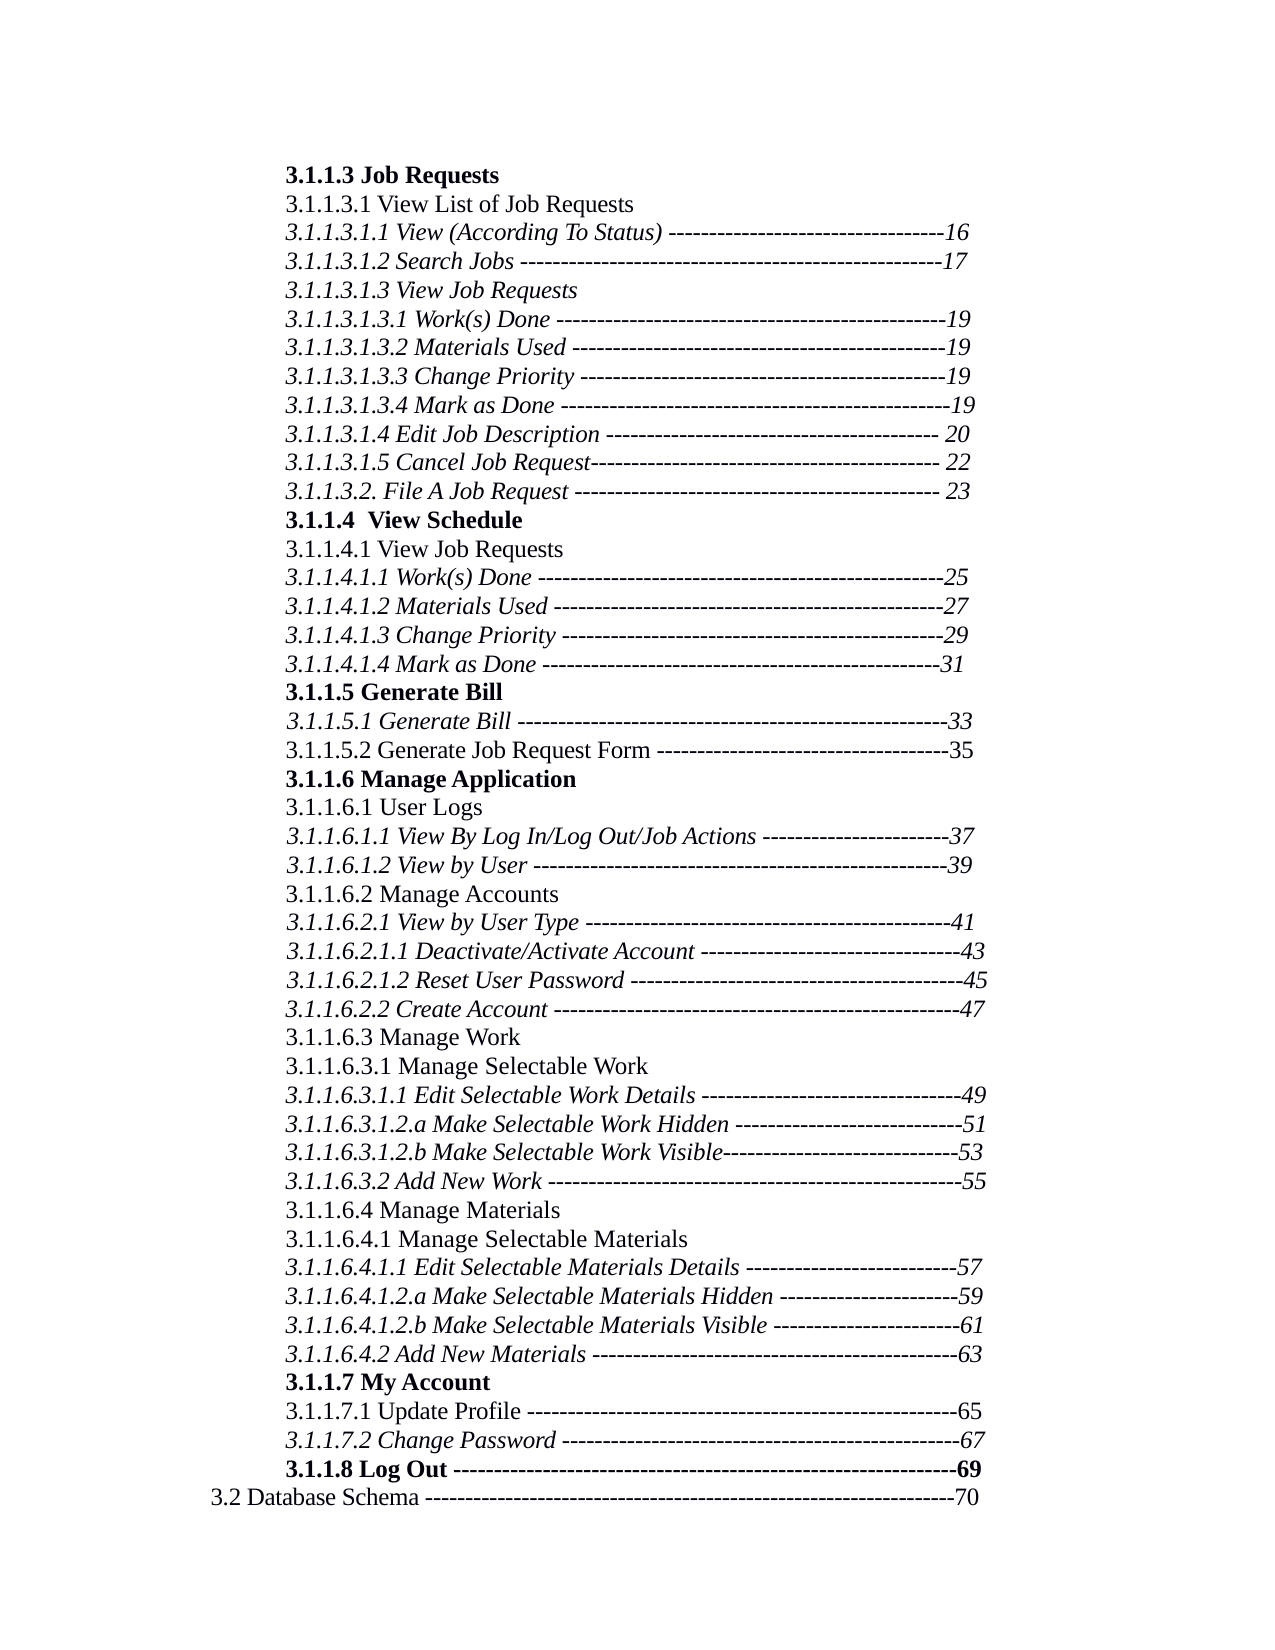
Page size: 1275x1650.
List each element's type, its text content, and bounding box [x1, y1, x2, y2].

text 3.1.1.6.4 Manage Materials [135, 1195, 1096, 1224]
text 3.1.1.6.4.1.1 Edit Selectable Materials Details --------------------------57 [135, 1252, 1096, 1281]
text 3.1.1.5.1 Generate Bill -----------------------------------------------------33 [135, 706, 1096, 735]
text 3.1.1.6.1.1 View By Log In/Log Out/Job Actions -----------------------37 [135, 821, 1096, 850]
text 3.1.1.7.1 Update Profile -----------------------------------------------------65 [135, 1396, 1096, 1425]
text 3.1.1.6.4.1 Manage Selectable Materials [135, 1224, 1096, 1252]
text 3.1.1.3.1.5 Cancel Job Request------------------------------------------- 22 [135, 447, 1096, 476]
text 3.1.1.6.2 Manage Accounts [135, 879, 1096, 907]
text 3.1.1.3.1 View List of Job Requests [135, 189, 1096, 217]
text 3.1.1.4.1.2 Materials Used ------------------------------------------------27 [135, 591, 1096, 620]
text 3.1.1.6.1 User Logs [135, 792, 1096, 821]
text 3.1.1.6 Manage Application [135, 764, 1096, 792]
text 3.1.1.3.1.4 Edit Job Description ----------------------------------------- 20 [135, 419, 1096, 447]
text 3.1.1.6.3.1.2.b Make Selectable Work Visible-----------------------------53 [135, 1137, 1096, 1166]
text 3.1.1.6.3.2 Add New Work ---------------------------------------------------55 [135, 1166, 1096, 1195]
text 3.1.1.3.1.3 View Job Requests [135, 275, 1096, 304]
text 3.1.1.3.1.3.3 Change Priority ---------------------------------------------19 [135, 361, 1096, 390]
text 3.1.1.3.2. File A Job Request --------------------------------------------- 23 [135, 476, 1096, 505]
text 3.1.1.6.2.1 View by User Type ---------------------------------------------41 [135, 907, 1096, 936]
text 3.1.1.6.3.1.1 Edit Selectable Work Details --------------------------------49 [135, 1080, 1096, 1109]
text 3.1.1.3.1.1 View (According To Status) ----------------------------------16 [135, 217, 1096, 246]
text 3.1.1.3.1.2 Search Jobs ----------------------------------------------------17 [135, 246, 1096, 275]
text 3.1.1.3 Job Requests [135, 160, 1096, 189]
text 3.1.1.6.2.1.1 Deactivate/Activate Account --------------------------------43 [135, 936, 1096, 965]
text 3.1.1.6.2.2 Create Account --------------------------------------------------47 [135, 994, 1096, 1022]
text 3.1.1.7 My Account [135, 1367, 1096, 1396]
text 3.1.1.3.1.3.4 Mark as Done ------------------------------------------------19 [135, 390, 1096, 419]
text 3.1.1.7.2 Change Password -------------------------------------------------67 [135, 1425, 1096, 1454]
text 3.2 Database Schema ------------------------------------------------------------------70 [135, 1482, 1094, 1511]
text 3.1.1.8 Log Out --------------------------------------------------------------69 [135, 1454, 1096, 1482]
text 3.1.1.6.3.1 Manage Selectable Work [135, 1051, 1096, 1080]
text 3.1.1.5 Generate Bill [135, 677, 1096, 706]
text 3.1.1.4.1 View Job Requests [135, 534, 1096, 562]
text 3.1.1.5.2 Generate Job Request Form ------------------------------------35 [135, 735, 1096, 764]
text 3.1.1.4.1.4 Mark as Done -------------------------------------------------31 [135, 649, 1096, 677]
text 3.1.1.6.3 Manage Work [135, 1022, 1096, 1051]
text 3.1.1.4 View Schedule [135, 505, 1096, 534]
text 3.1.1.6.4.1.2.b Make Selectable Materials Visible -----------------------61 [135, 1310, 1096, 1339]
text 3.1.1.4.1.3 Change Priority -----------------------------------------------29 [135, 620, 1096, 649]
text 3.1.1.3.1.3.1 Work(s) Done ------------------------------------------------19 [135, 304, 1096, 332]
text 3.1.1.3.1.3.2 Materials Used ----------------------------------------------19 [135, 332, 1096, 361]
text 3.1.1.6.2.1.2 Reset User Password -----------------------------------------45 [135, 965, 1096, 994]
text 3.1.1.6.3.1.2.a Make Selectable Work Hidden ----------------------------51 [135, 1109, 1096, 1137]
text 3.1.1.4.1.1 Work(s) Done --------------------------------------------------25 [135, 562, 1096, 591]
text 3.1.1.6.4.2 Add New Materials ---------------------------------------------63 [135, 1339, 1096, 1367]
text 3.1.1.6.4.1.2.a Make Selectable Materials Hidden ----------------------59 [135, 1281, 1096, 1310]
text 3.1.1.6.1.2 View by User ---------------------------------------------------39 [135, 850, 1096, 879]
